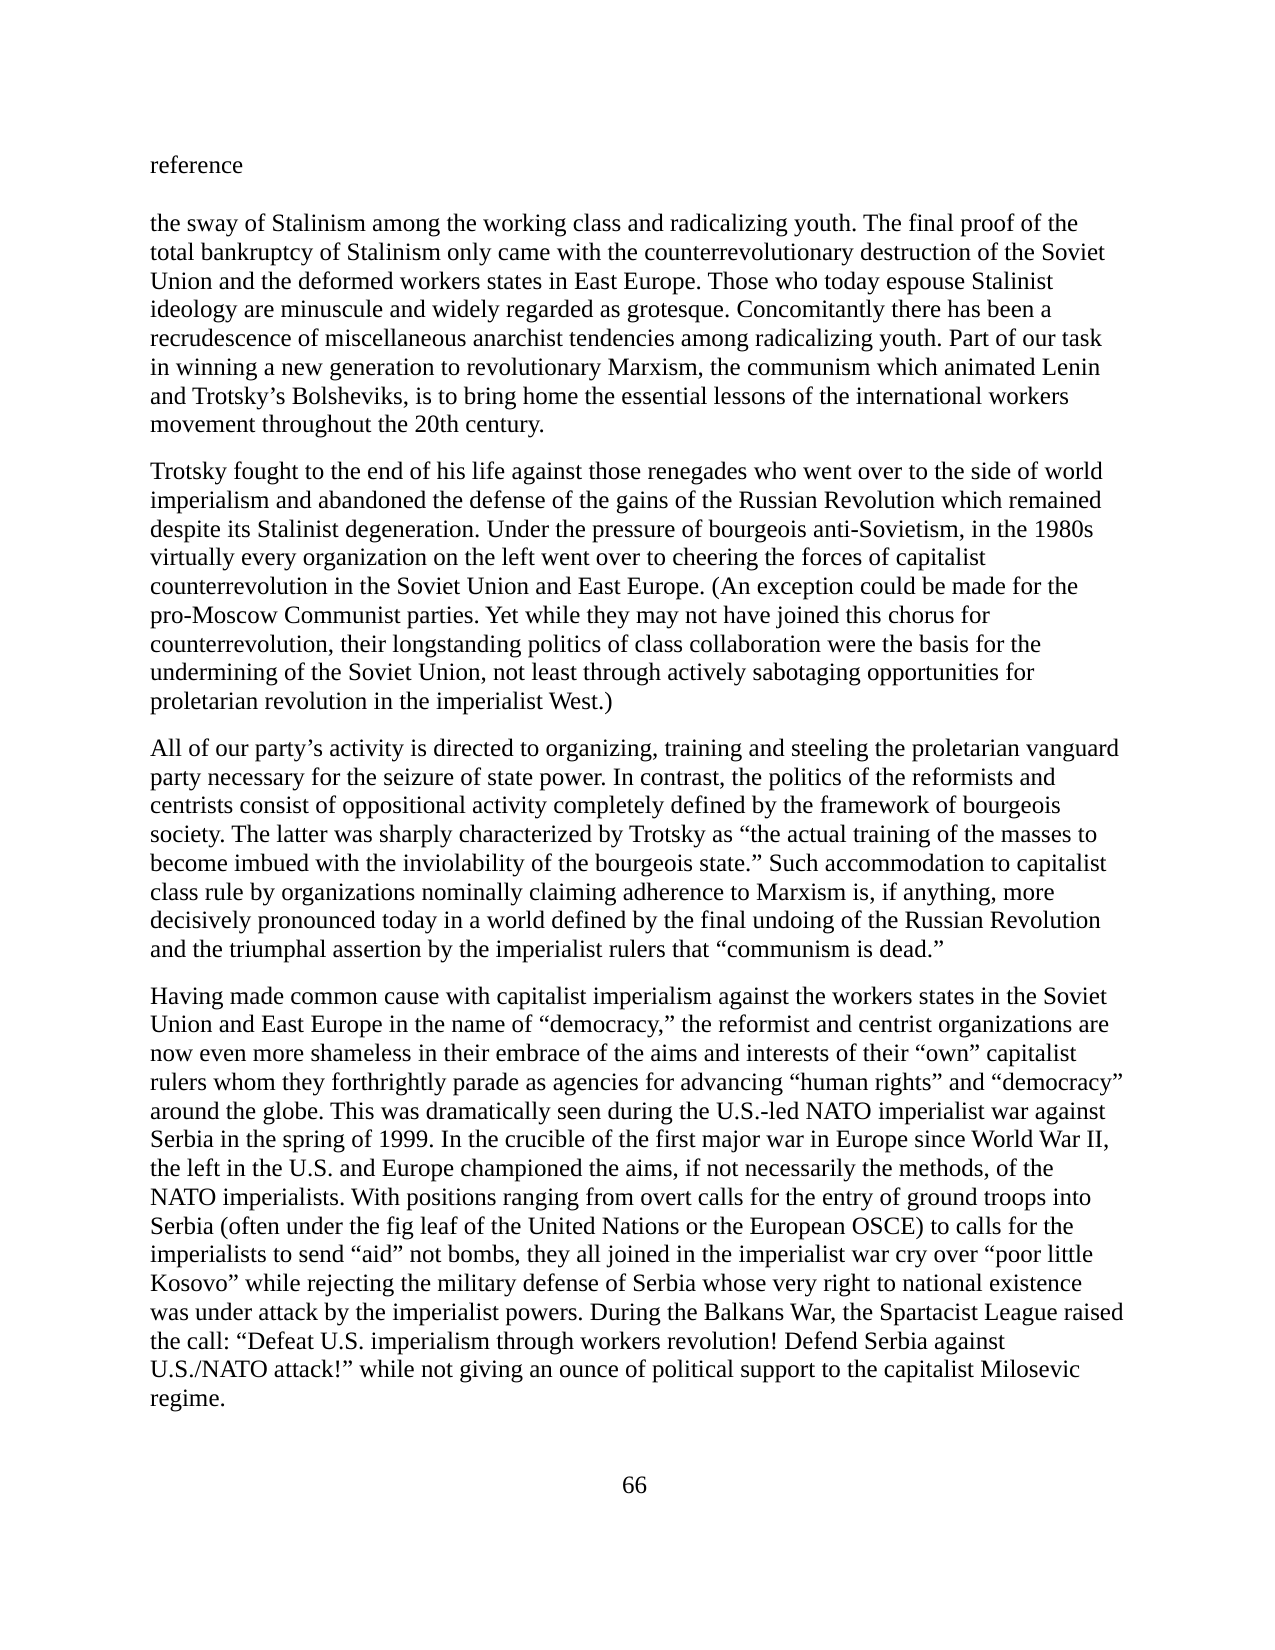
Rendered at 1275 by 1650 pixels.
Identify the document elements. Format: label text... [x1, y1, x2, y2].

text Having made common cause with capitalist imperialism against the workers states in the Soviet Union and East Europe in the name of “democracy,” the reformist and centrist organizations are now even more shameless in their embrace of the aims and interests of their “own” capitalist rulers whom they forthrightly parade as agencies for advancing “human rights” and “democracy” around the globe. This was dramatically seen during the U.S.-led NATO imperialist war against Serbia in the spring of 1999. In the crucible of the first major war in Europe since World War II, the left in the U.S. and Europe championed the aims, if not necessarily the methods, of the NATO imperialists. With positions ranging from overt calls for the entry of ground troops into Serbia (often under the fig leaf of the United Nations or the European OSCE) to calls for the imperialists to send “aid” not bombs, they all joined in the imperialist war cry over “poor little Kosovo” while rejecting the military defense of Serbia whose very right to national existence was under attack by the imperialist powers. During the Balkans War, the Spartacist League raised the call: “Defeat U.S. imperialism through workers revolution! Defend Serbia against U.S./NATO attack!” while not giving an ounce of political support to the capitalist Milosevic regime. [150, 981, 1125, 1412]
text the sway of Stalinism among the working class and radicalizing youth. The final proof of the total bankruptcy of Stalinism only came with the counterrevolutionary destruction of the Soviet Union and the deformed workers states in East Europe. Those who today espouse Stalinist ideology are minuscule and widely regarded as grotesque. Concomitantly there has been a recrudescence of miscellaneous anarchist tendencies among radicalizing youth. Part of our task in winning a new generation to revolutionary Marxism, the communism which animated Lenin and Trotsky’s Bolsheviks, is to bring home the essential lessons of the international workers movement throughout the 20th century. [150, 208, 1125, 438]
text All of our party’s activity is directed to organizing, training and steeling the proletarian vanguard party necessary for the seizure of state power. In contrast, the politics of the reformists and centrists consist of oppositional activity completely defined by the framework of bourgeois society. The latter was sharply characterized by Trotsky as “the actual training of the masses to become imbued with the inviolability of the bourgeois state.” Such accommodation to capitalist class rule by organizations nominally claiming adherence to Marxism is, if anything, more decisively pronounced today in a world defined by the final undoing of the Russian Revolution and the triumphal assertion by the imperialist rulers that “communism is dead.” [150, 733, 1125, 963]
text Trotsky fought to the end of his life against those renegades who went over to the side of world imperialism and abandoned the defense of the gains of the Russian Revolution which remained despite its Stalinist degeneration. Under the pressure of bourgeois anti-Sovietism, in the 1980s virtually every organization on the left went over to cheering the forces of capitalist counterrevolution in the Soviet Union and East Europe. (An exception could be made for the pro-Moscow Communist parties. Yet while they may not have joined this chorus for counterrevolution, their longstanding politics of class collaboration were the basis for the undermining of the Soviet Union, not least through actively sabotaging opportunities for proletarian revolution in the imperialist West.) [150, 456, 1125, 715]
